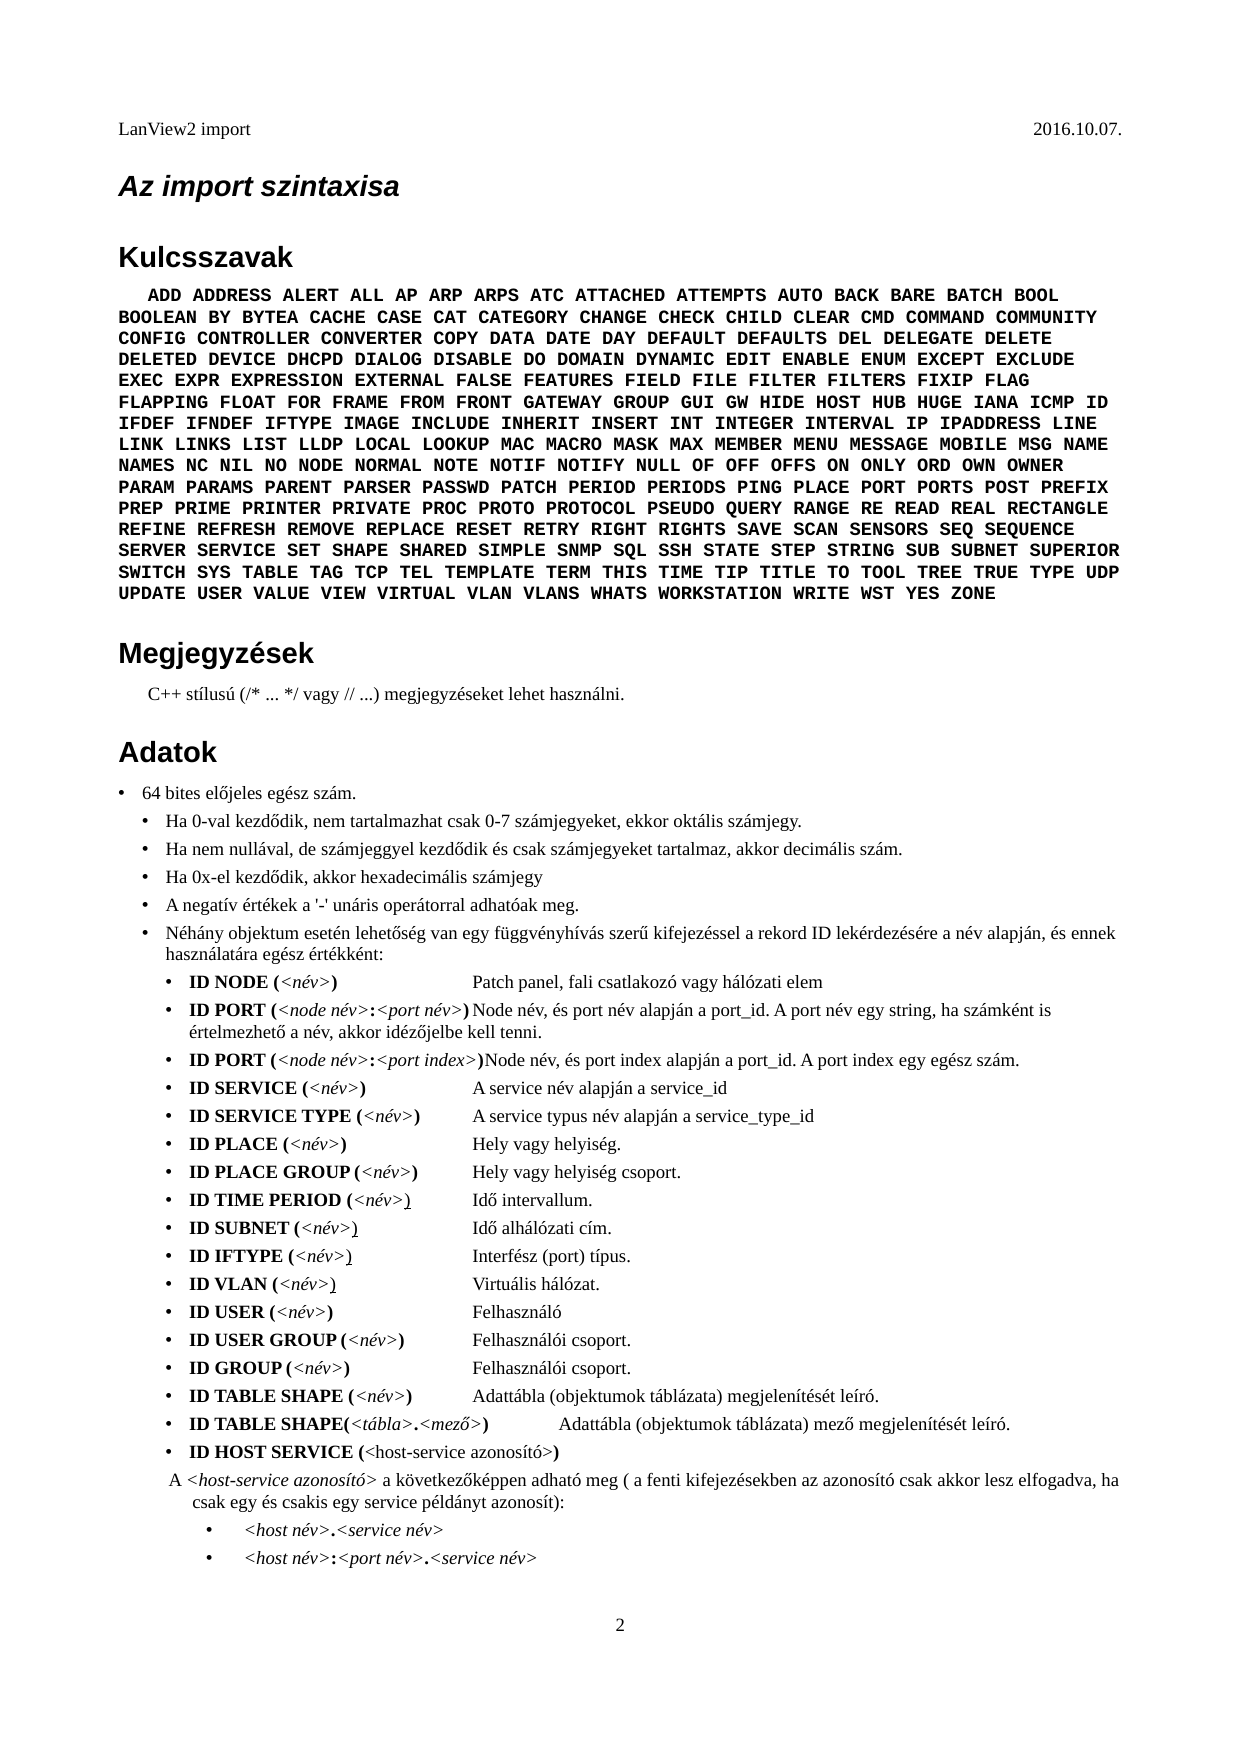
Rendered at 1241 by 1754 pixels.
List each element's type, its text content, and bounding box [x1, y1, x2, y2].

list Néhány objektum esetén lehetőség van egy függvényhívás szerű kifejezéssel a rekord ID lekérdezésére a név alapján, és ennek használatára egész értékként: [142, 922, 1122, 965]
list ID TABLE SHAPE (<név>) Adattábla (objektumok táblázata) megjelenítését leíró. [165, 1385, 1122, 1407]
list ID PORT (<node név>:<port név>) Node név, és port név alapján a port_id. A port név egy string, ha számként is értelmezhető a név, akkor idézőjelbe kell tenni. [165, 999, 1122, 1042]
subtitle Kulcsszavak [118, 240, 1122, 274]
list ID HOST SERVICE (<host-service azonosító>) [165, 1441, 1122, 1463]
list ID NODE (<név>) Patch panel, fali csatlakozó vagy hálózati elem [165, 971, 1122, 993]
subtitle Megjegyzések [118, 636, 1122, 670]
subtitle Adatok [118, 736, 1122, 769]
list ID PORT (<node név>:<port index>) Node név, és port index alapján a port_id. A port index egy egész szám. [165, 1049, 1122, 1070]
list ID USER GROUP (<név>) Felhasználói csoport. [165, 1329, 1122, 1351]
list Ha nem nullával, de számjeggyel kezdődik és csak számjegyeket tartalmaz, akkor decimális szám. [142, 838, 1122, 859]
list <host név>:<port név>.<service név> [206, 1547, 1122, 1568]
list Ha 0x-el kezdődik, akkor hexadecimális számjegy [142, 866, 1122, 887]
text A <host-service azonosító> a következőképpen adható meg ( a fenti kifejezésekben az azonosító csak akkor lesz elfogadva, ha csak egy és csakis egy service példányt azonosít): [168, 1469, 1122, 1512]
list <host név>.<service név> [206, 1519, 1122, 1540]
list ID VLAN (<név>) Virtuális hálózat. [165, 1273, 1122, 1294]
list ID SERVICE TYPE (<név>) A service typus név alapján a service_type_id [165, 1105, 1122, 1126]
text ADD ADDRESS ALERT ALL AP ARP ARPS ATC ATTACHED ATTEMPTS AUTO BACK BARE BATCH BOOL BOOLEAN BY BYTEA CACHE CASE CAT CATEGORY CHANGE CHECK CHILD CLEAR CMD COMMAND COMMUNITY CONFIG CONTROLLER CONVERTER COPY DATA DATE DAY DEFAULT DEFAULTS DEL DELEGATE DELETE DELETED DEVICE DHCPD DIALOG DISABLE DO DOMAIN DYNAMIC EDIT ENABLE ENUM EXCEPT EXCLUDE EXEC EXPR EXPRESSION EXTERNAL FALSE FEATURES FIELD FILE FILTER FILTERS FIXIP FLAG FLAPPING FLOAT FOR FRAME FROM FRONT GATEWAY GROUP GUI GW HIDE HOST HUB HUGE IANA ICMP ID IFDEF IFNDEF IFTYPE IMAGE INCLUDE INHERIT INSERT INT INTEGER INTERVAL IP IPADDRESS LINE LINK LINKS LIST LLDP LOCAL LOOKUP MAC MACRO MASK MAX MEMBER MENU MESSAGE MOBILE MSG NAME NAMES NC NIL NO NODE NORMAL NOTE NOTIF NOTIFY NULL OF OFF OFFS ON ONLY ORD OWN OWNER PARAM PARAMS PARENT PARSER PASSWD PATCH PERIOD PERIODS PING PLACE PORT PORTS POST PREFIX PREP PRIME PRINTER PRIVATE PROC PROTO PROTOCOL PSEUDO QUERY RANGE RE READ REAL RECTANGLE REFINE REFRESH REMOVE REPLACE RESET RETRY RIGHT RIGHTS SAVE SCAN SENSORS SEQ SEQUENCE SERVER SERVICE SET SHAPE SHARED SIMPLE SNMP SQL SSH STATE STEP STRING SUB SUBNET SUPERIOR SWITCH SYS TABLE TAG TCP TEL TEMPLATE TERM THIS TIME TIP TITLE TO TOOL TREE TRUE TYPE UDP UPDATE USER VALUE VIEW VIRTUAL VLAN VLANS WHATS WORKSTATION WRITE WST YES ZONE [118, 286, 1122, 605]
list ID IFTYPE (<név>) Interfész (port) típus. [165, 1245, 1122, 1267]
list ID SERVICE (<név>) A service név alapján a service_id [165, 1077, 1122, 1098]
list ID PLACE GROUP (<név>) Hely vagy helyiség csoport. [165, 1161, 1122, 1182]
list ID TIME PERIOD (<név>) Idő intervallum. [165, 1189, 1122, 1211]
list 64 bites előjeles egész szám. [118, 782, 1122, 803]
text C++ stílusú (/* ... */ vagy // ...) megjegyzéseket lehet használni. [118, 682, 1122, 704]
list ID TABLE SHAPE(<tábla>.<mező>) Adattábla (objektumok táblázata) mező megjelenítését leíró. [165, 1413, 1122, 1435]
subtitle Az import szintaxisa [118, 169, 1122, 203]
list A negatív értékek a '-' unáris operátorral adhatóak meg. [142, 894, 1122, 915]
list ID GROUP (<név>) Felhasználói csoport. [165, 1357, 1122, 1379]
list ID SUBNET (<név>) Idő alhálózati cím. [165, 1217, 1122, 1238]
list ID USER (<név>) Felhasználó [165, 1301, 1122, 1323]
list Ha 0-val kezdődik, nem tartalmazhat csak 0-7 számjegyeket, ekkor oktális számjegy. [142, 809, 1122, 831]
list ID PLACE (<név>) Hely vagy helyiség. [165, 1133, 1122, 1154]
